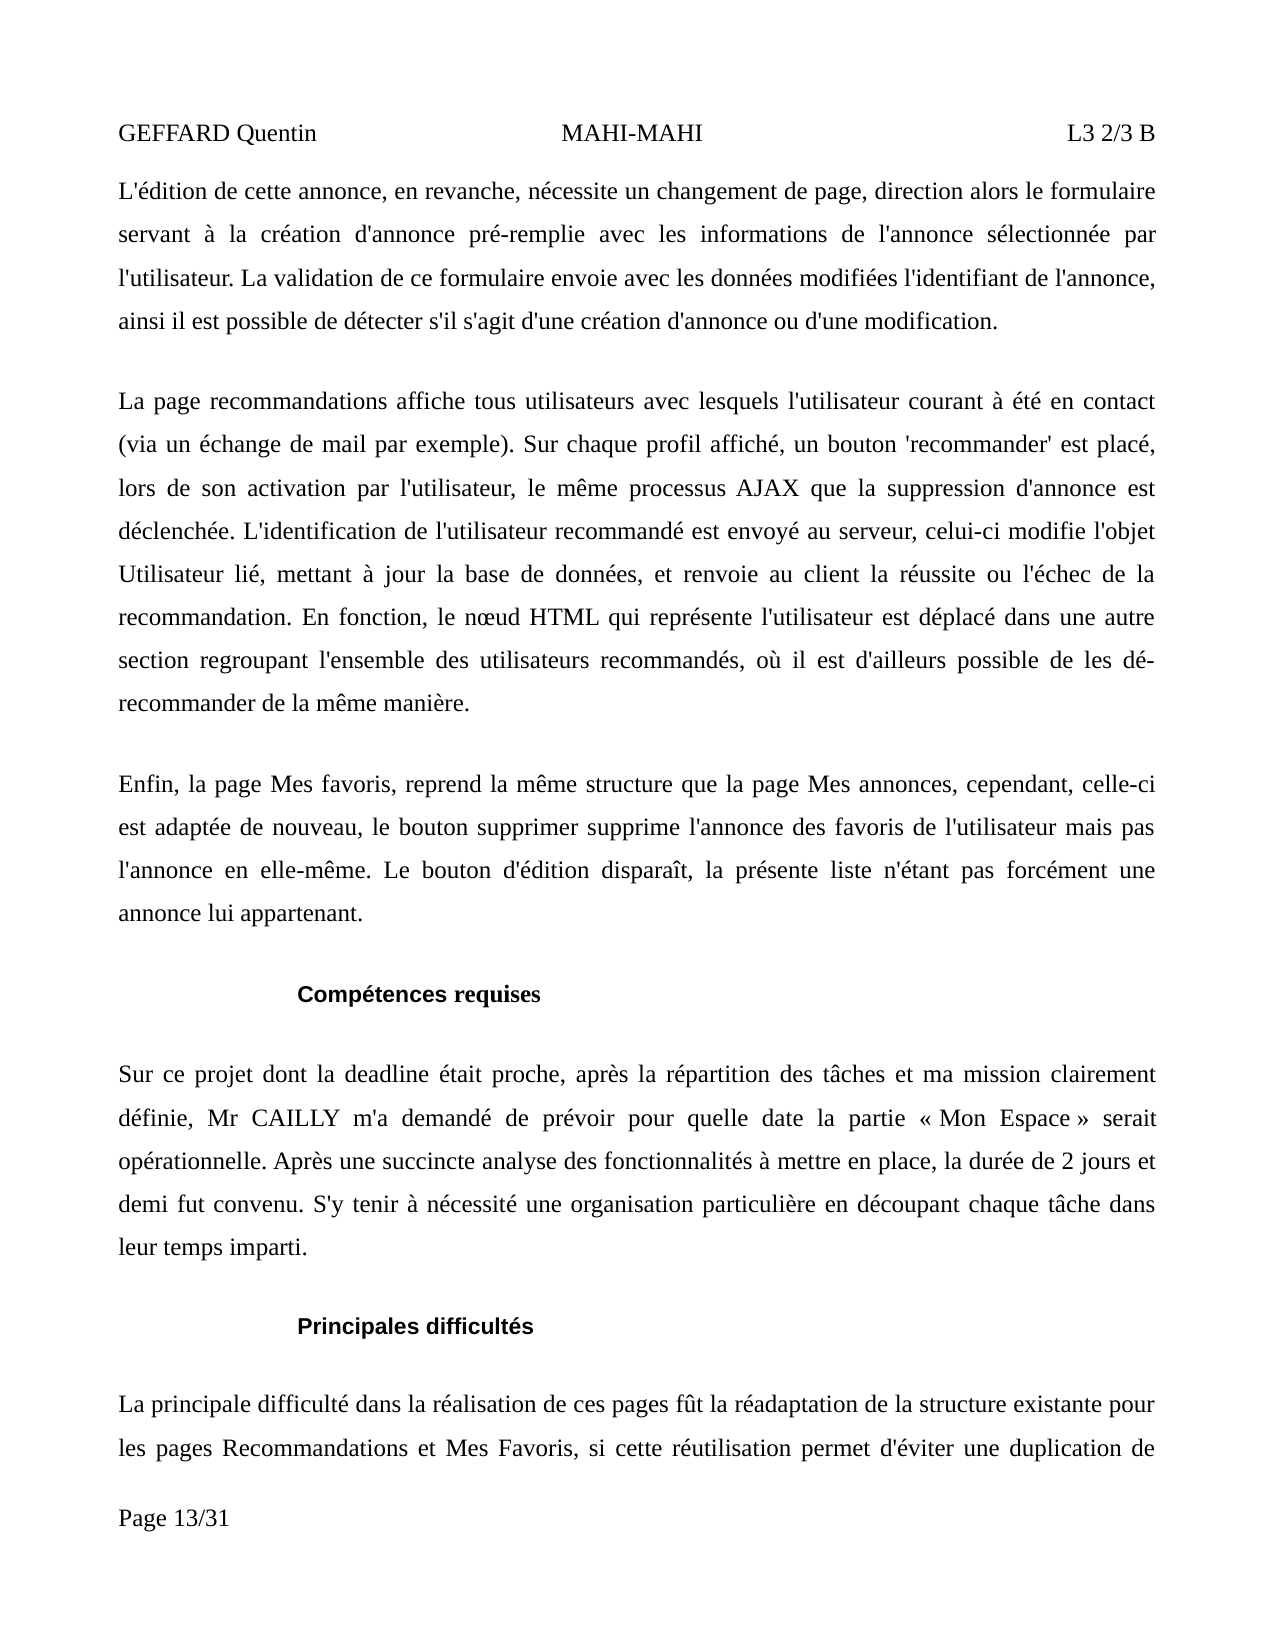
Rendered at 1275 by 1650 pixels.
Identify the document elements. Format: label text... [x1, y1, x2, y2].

subtitle La principale difficulté dans la réalisation de ces pages fût la réadaptation de la structure existante pour les pages Recommandations et Mes Favoris, si cette réutilisation permet d'éviter une duplication de [118, 1389, 1157, 1461]
subtitle Enfin, la page Mes favoris, reprend la même structure que la page Mes annonces, cependant, celle-ci est adaptée de nouveau, le bouton supprimer supprime l'annonce des favoris de l'utilisateur mais pas l'annonce en elle-même. Le bouton d'édition disparaît, la présente liste n'étant pas forcément une annonce lui appartenant. [118, 769, 1157, 927]
subtitle Compétences requises [297, 979, 1157, 1008]
subtitle L'édition de cette annonce, en revanche, nécessite un changement de page, direction alors le formulaire servant à la création d'annonce pré-remplie avec les informations de l'annonce sélectionnée par l'utilisateur. La validation de ce formulaire envoie avec les données modifiées l'identifiant de l'annonce, ainsi il est possible de détecter s'il s'agit d'une création d'annonce ou d'une modification. [118, 176, 1157, 334]
subtitle Principales difficultés [297, 1313, 1157, 1339]
subtitle Sur ce projet dont la deadline était proche, après la répartition des tâches et ma mission clairement définie, Mr CAILLY m'a demandé de prévoir pour quelle date la partie « Mon Espace » serait opérationnelle. Après une succincte analyse des fonctionnalités à mettre en place, la durée de 2 jours et demi fut convenu. S'y tenir à nécessité une organisation particulière en découpant chaque tâche dans leur temps imparti. [118, 1059, 1157, 1261]
subtitle La page recommandations affiche tous utilisateurs avec lesquels l'utilisateur courant à été en contact (via un échange de mail par exemple). Sur chaque profil affiché, un bouton 'recommander' est placé, lors de son activation par l'utilisateur, le même processus AJAX que la suppression d'annonce est déclenchée. L'identification de l'utilisateur recommandé est envoyé au serveur, celui-ci modifie l'objet Utilisateur lié, mettant à jour la base de données, et renvoie au client la réussite ou l'échec de la recommandation. En fonction, le nœud HTML qui représente l'utilisateur est déplacé dans une autre section regroupant l'ensemble des utilisateurs recommandés, où il est d'ailleurs possible de les dé-recommander de la même manière. [118, 386, 1157, 717]
